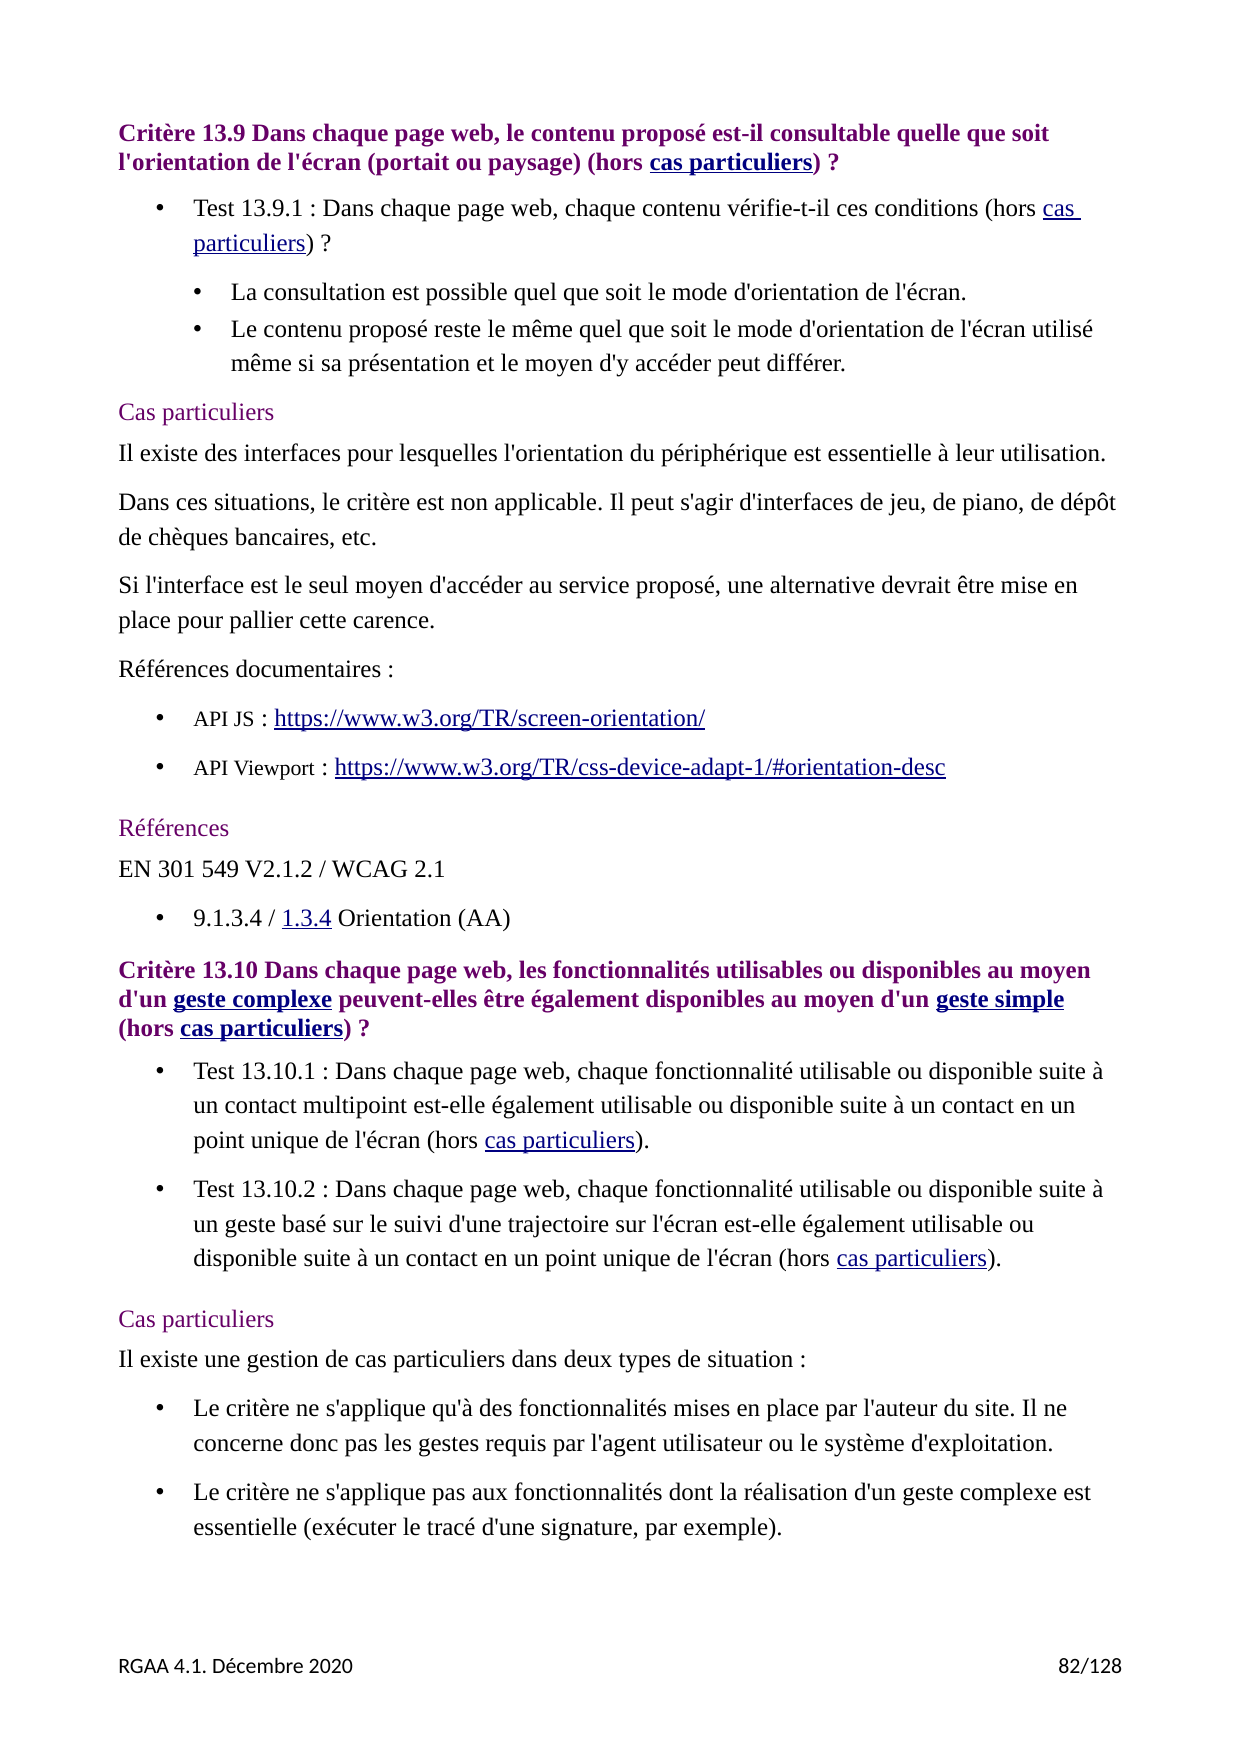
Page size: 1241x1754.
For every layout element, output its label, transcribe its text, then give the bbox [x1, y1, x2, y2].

list Le critère ne s'applique qu'à des fonctionnalités mises en place par l'auteur du site. Il ne concerne donc pas les gestes requis par l'agent utilisateur ou le système d'exploitation. [156, 1393, 1122, 1457]
list API Viewport : https://www.w3.org/TR/css-device-adapt-1/#orientation-desc [156, 752, 1122, 781]
list La consultation est possible quel que soit le mode d'orientation de l'écran. [193, 277, 1122, 306]
subtitle Cas particuliers [118, 397, 1122, 426]
list Test 13.10.2 : Dans chaque page web, chaque fonctionnalité utilisable ou disponible suite à un geste basé sur le suivi d'une trajectoire sur l'écran est-elle également utilisable ou disponible suite à un contact en un point unique de l'écran (hors cas particuliers). [156, 1174, 1122, 1272]
list Test 13.10.1 : Dans chaque page web, chaque fonctionnalité utilisable ou disponible suite à un contact multipoint est-elle également utilisable ou disponible suite à un contact en un point unique de l'écran (hors cas particuliers). [156, 1056, 1122, 1154]
list Le contenu proposé reste le même quel que soit le mode d'orientation de l'écran utilisé même si sa présentation et le moyen d'y accéder peut différer. [193, 314, 1122, 377]
subtitle Critère 13.9 Dans chaque page web, le contenu proposé est-il consultable quelle que soit l'orientation de l'écran (portait ou paysage) (hors cas particuliers) ? [118, 118, 1122, 176]
subtitle Références [118, 813, 1122, 842]
list Le critère ne s'applique pas aux fonctionnalités dont la réalisation d'un geste complexe est essentielle (exécuter le tracé d'une signature, par exemple). [156, 1477, 1122, 1540]
text Dans ces situations, le critère est non applicable. Il peut s'agir d'interfaces de jeu, de piano, de dépôt de chèques bancaires, etc. [118, 487, 1122, 550]
text EN 301 549 V2.1.2 / WCAG 2.1 [118, 854, 1122, 882]
text Il existe une gestion de cas particuliers dans deux types de situation : [118, 1344, 1122, 1373]
subtitle Cas particuliers [118, 1304, 1122, 1333]
text Références documentaires : [118, 654, 1122, 683]
text Il existe des interfaces pour lesquelles l'orientation du périphérique est essentielle à leur utilisation. [118, 438, 1122, 467]
list 9.1.3.4 / 1.3.4 Orientation (AA) [156, 903, 1122, 931]
list Test 13.9.1 : Dans chaque page web, chaque contenu vérifie-t-il ces conditions (hors cas particuliers) ? [156, 193, 1122, 257]
subtitle Critère 13.10 Dans chaque page web, les fonctionnalités utilisables ou disponibles au moyen d'un geste complexe peuvent-elles être également disponibles au moyen d'un geste simple (hors cas particuliers) ? [118, 955, 1122, 1041]
list API JS : https://www.w3.org/TR/screen-orientation/ [156, 703, 1122, 732]
text Si l'interface est le seul moyen d'accéder au service proposé, une alternative devrait être mise en place pour pallier cette carence. [118, 571, 1122, 634]
